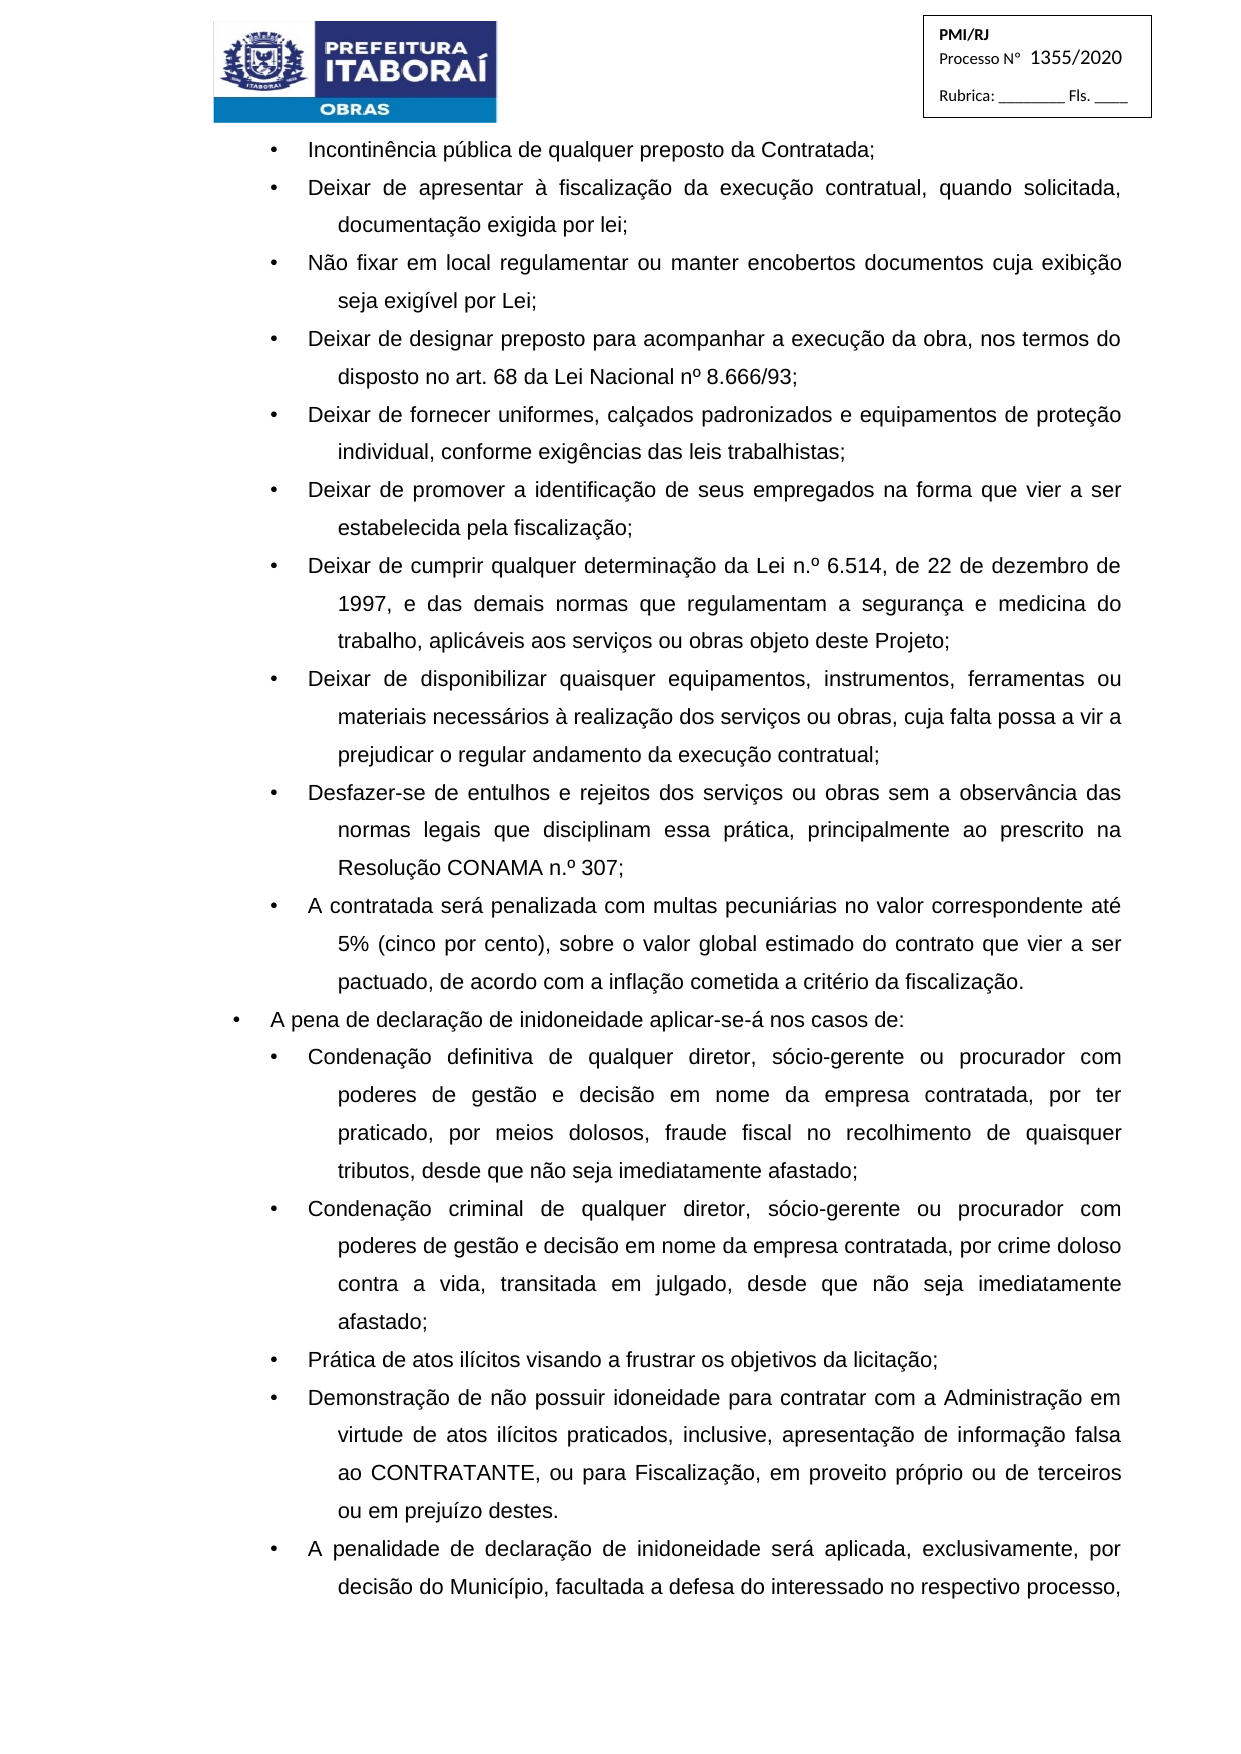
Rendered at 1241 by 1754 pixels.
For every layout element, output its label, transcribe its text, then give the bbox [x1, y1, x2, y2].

picture [213, 103, 317, 118]
list Incontinência pública de qualquer preposto da Contratada; [270, 137, 1122, 162]
list Deixar de fornecer uniformes, calçados padronizados e equipamentos de proteção individual, conforme exigências das leis trabalhistas; [270, 401, 1122, 464]
list A contratada será penalizada com multas pecuniárias no valor correspondente até 5% (cinco por cento), sobre o valor global estimado do contrato que vier a ser pactuado, de acordo com a inflação cometida a critério da fiscalização. [270, 893, 1122, 994]
list Deixar de disponibilizar quaisquer equipamentos, instrumentos, ferramentas ou materiais necessários à realização dos serviços ou obras, cuja falta possa a vir a prejudicar o regular andamento da execução contratual; [270, 666, 1122, 767]
list Prática de atos ilícitos visando a frustrar os objetivos da licitação; [270, 1347, 1122, 1372]
list Deixar de designar preposto para acompanhar a execução da obra, nos termos do disposto no art. 68 da Lei Nacional nº 8.666/93; [270, 326, 1122, 389]
list Demonstração de não possuir idoneidade para contratar com a Administração em virtude de atos ilícitos praticados, inclusive, apresentação de informação falsa ao CONTRATANTE, ou para Fiscalização, em proveito próprio ou de terceiros ou em prejuízo destes. [270, 1384, 1122, 1523]
picture [393, 104, 486, 118]
list Condenação criminal de qualquer diretor, sócio-gerente ou procurador com poderes de gestão e decisão em nome da empresa contratada, por crime doloso contra a vida, transitada em julgado, desde que não seja imediatamente afastado; [270, 1196, 1122, 1334]
list Deixar de apresentar à fiscalização da execução contratual, quando solicitada, documentação exigida por lei; [270, 174, 1122, 238]
list Desfazer-se de entulhos e rejeitos dos serviços ou obras sem a observância das normas legais que disciplinam essa prática, principalmente ao prescrito na Resolução CONAMA n.º 307; [270, 779, 1122, 880]
list Condenação definitiva de qualquer diretor, sócio-gerente ou procurador com poderes de gestão e decisão em nome da empresa contratada, por ter praticado, por meios dolosos, fraude fiscal no recolhimento de quaisquer tributos, desde que não seja imediatamente afastado; [270, 1044, 1122, 1183]
list Deixar de promover a identificação de seus empregados na forma que vier a ser estabelecida pela fiscalização; [270, 477, 1122, 540]
list Deixar de cumprir qualquer determinação da Lei n.º 6.514, de 22 de dezembro de 1997, e das demais normas que regulamentam a segurança e medicina do trabalho, aplicáveis aos serviços ou obras objeto deste Projeto; [270, 553, 1122, 653]
list Não fixar em local regulamentar ou manter encobertos documentos cuja exibição seja exigível por Lei; [270, 250, 1122, 313]
list A pena de declaração de inidoneidade aplicar-se-á nos casos de: [233, 1006, 1122, 1032]
list A penalidade de declaração de inidoneidade será aplicada, exclusivamente, por decisão do Município, facultada a defesa do interessado no respectivo processo, [270, 1536, 1122, 1599]
picture [213, 21, 498, 123]
